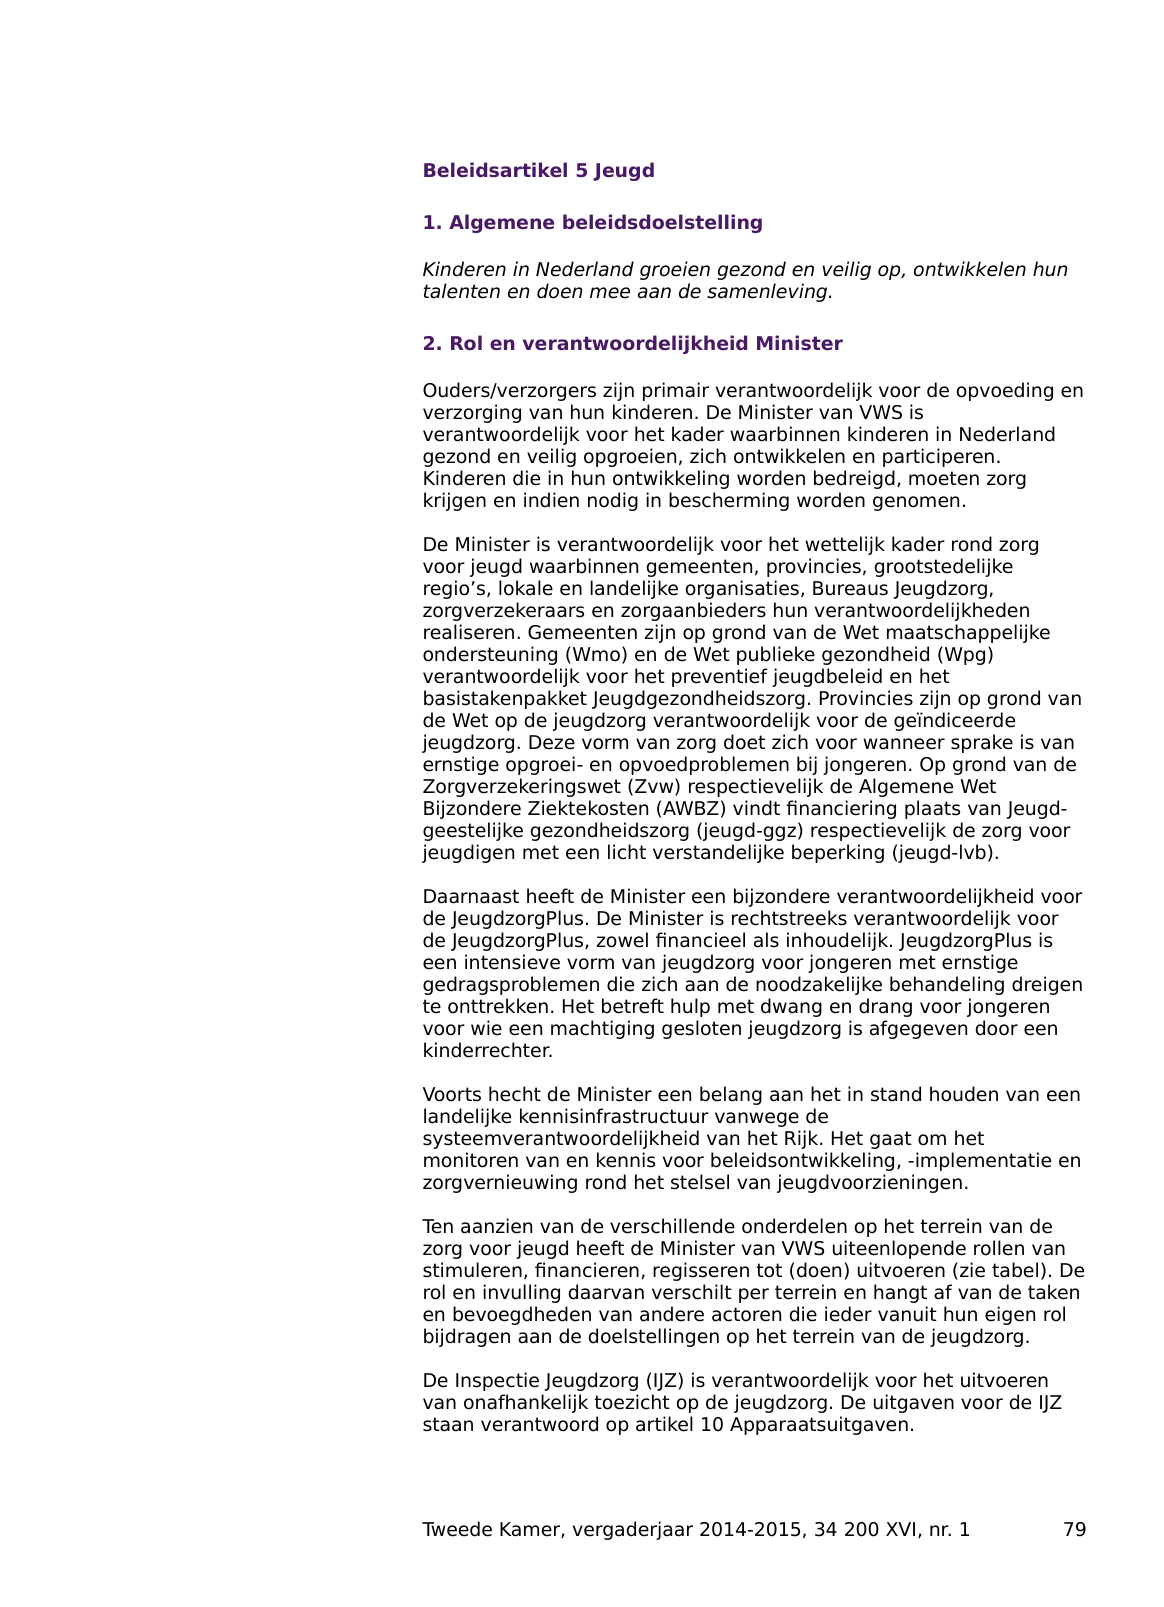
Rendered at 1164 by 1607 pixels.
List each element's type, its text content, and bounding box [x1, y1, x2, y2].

text De Minister is verantwoordelijk voor het wettelijk kader rond zorg voor jeugd waarbinnen gemeenten, provincies, grootstedelijke regio’s, lokale en landelijke organisaties, Bureaus Jeugdzorg, zorgverzekeraars en zorgaanbieders hun verantwoordelijkheden realiseren. Gemeenten zijn op grond van de Wet maatschappelijke ondersteuning (Wmo) en de Wet publieke gezondheid (Wpg) verantwoordelijk voor het preventief jeugdbeleid en het basistakenpakket Jeugdgezondheidszorg. Provincies zijn op grond van de Wet op de jeugdzorg verantwoordelijk voor de geïndiceerde jeugdzorg. Deze vorm van zorg doet zich voor wanneer sprake is van ernstige opgroei- en opvoedproblemen bij jongeren. Op grond van de Zorgverzekeringswet (Zvw) respectievelijk de Algemene Wet Bijzondere Ziektekosten (AWBZ) vindt financiering plaats van Jeugd- geestelijke gezondheidszorg (jeugd-ggz) respectievelijk de zorg voor jeugdigen met een licht verstandelijke beperking (jeugd-lvb). [422, 534, 1087, 863]
text Kinderen in Nederland groeien gezond en veilig op, ontwikkelen hun talenten en doen mee aan de samenleving. [422, 259, 1087, 303]
text Ten aanzien van de verschillende onderdelen op het terrein van de zorg voor jeugd heeft de Minister van VWS uiteenlopende rollen van stimuleren, financieren, regisseren tot (doen) uitvoeren (zie tabel). De rol en invulling daarvan verschilt per terrein en hangt af van de taken en bevoegdheden van andere actoren die ieder vanuit hun eigen rol bijdragen aan de doelstellingen op het terrein van de jeugdzorg. [422, 1216, 1087, 1348]
text Daarnaast heeft de Minister een bijzondere verantwoordelijkheid voor de JeugdzorgPlus. De Minister is rechtstreeks verantwoordelijk voor de JeugdzorgPlus, zowel financieel als inhoudelijk. JeugdzorgPlus is een intensieve vorm van jeugdzorg voor jongeren met ernstige gedragsproblemen die zich aan de noodzakelijke behandeling dreigen te onttrekken. Het betreft hulp met dwang en drang voor jongeren voor wie een machtiging gesloten jeugdzorg is afgegeven door een kinderrechter. [422, 886, 1087, 1062]
subtitle 2. Rol en verantwoordelijkheid Minister [422, 333, 1087, 355]
subtitle 1. Algemene beleidsdoelstelling [422, 212, 1087, 234]
text De Inspectie Jeugdzorg (IJZ) is verantwoordelijk voor het uitvoeren van onafhankelijk toezicht op de jeugdzorg. De uitgaven voor de IJZ staan verantwoord op artikel 10 Apparaatsuitgaven. [422, 1370, 1087, 1436]
text Ouders/verzorgers zijn primair verantwoordelijk voor de opvoeding en verzorging van hun kinderen. De Minister van VWS is verantwoordelijk voor het kader waarbinnen kinderen in Nederland gezond en veilig opgroeien, zich ontwikkelen en participeren. Kinderen die in hun ontwikkeling worden bedreigd, moeten zorg krijgen en indien nodig in bescherming worden genomen. [422, 380, 1087, 512]
text Voorts hecht de Minister een belang aan het in stand houden van een landelijke kennisinfrastructuur vanwege de systeemverantwoordelijkheid van het Rijk. Het gaat om het monitoren van en kennis voor beleidsontwikkeling, -implementatie en zorgvernieuwing rond het stelsel van jeugdvoorzieningen. [422, 1084, 1087, 1194]
subtitle Beleidsartikel 5 Jeugd [422, 160, 1087, 182]
